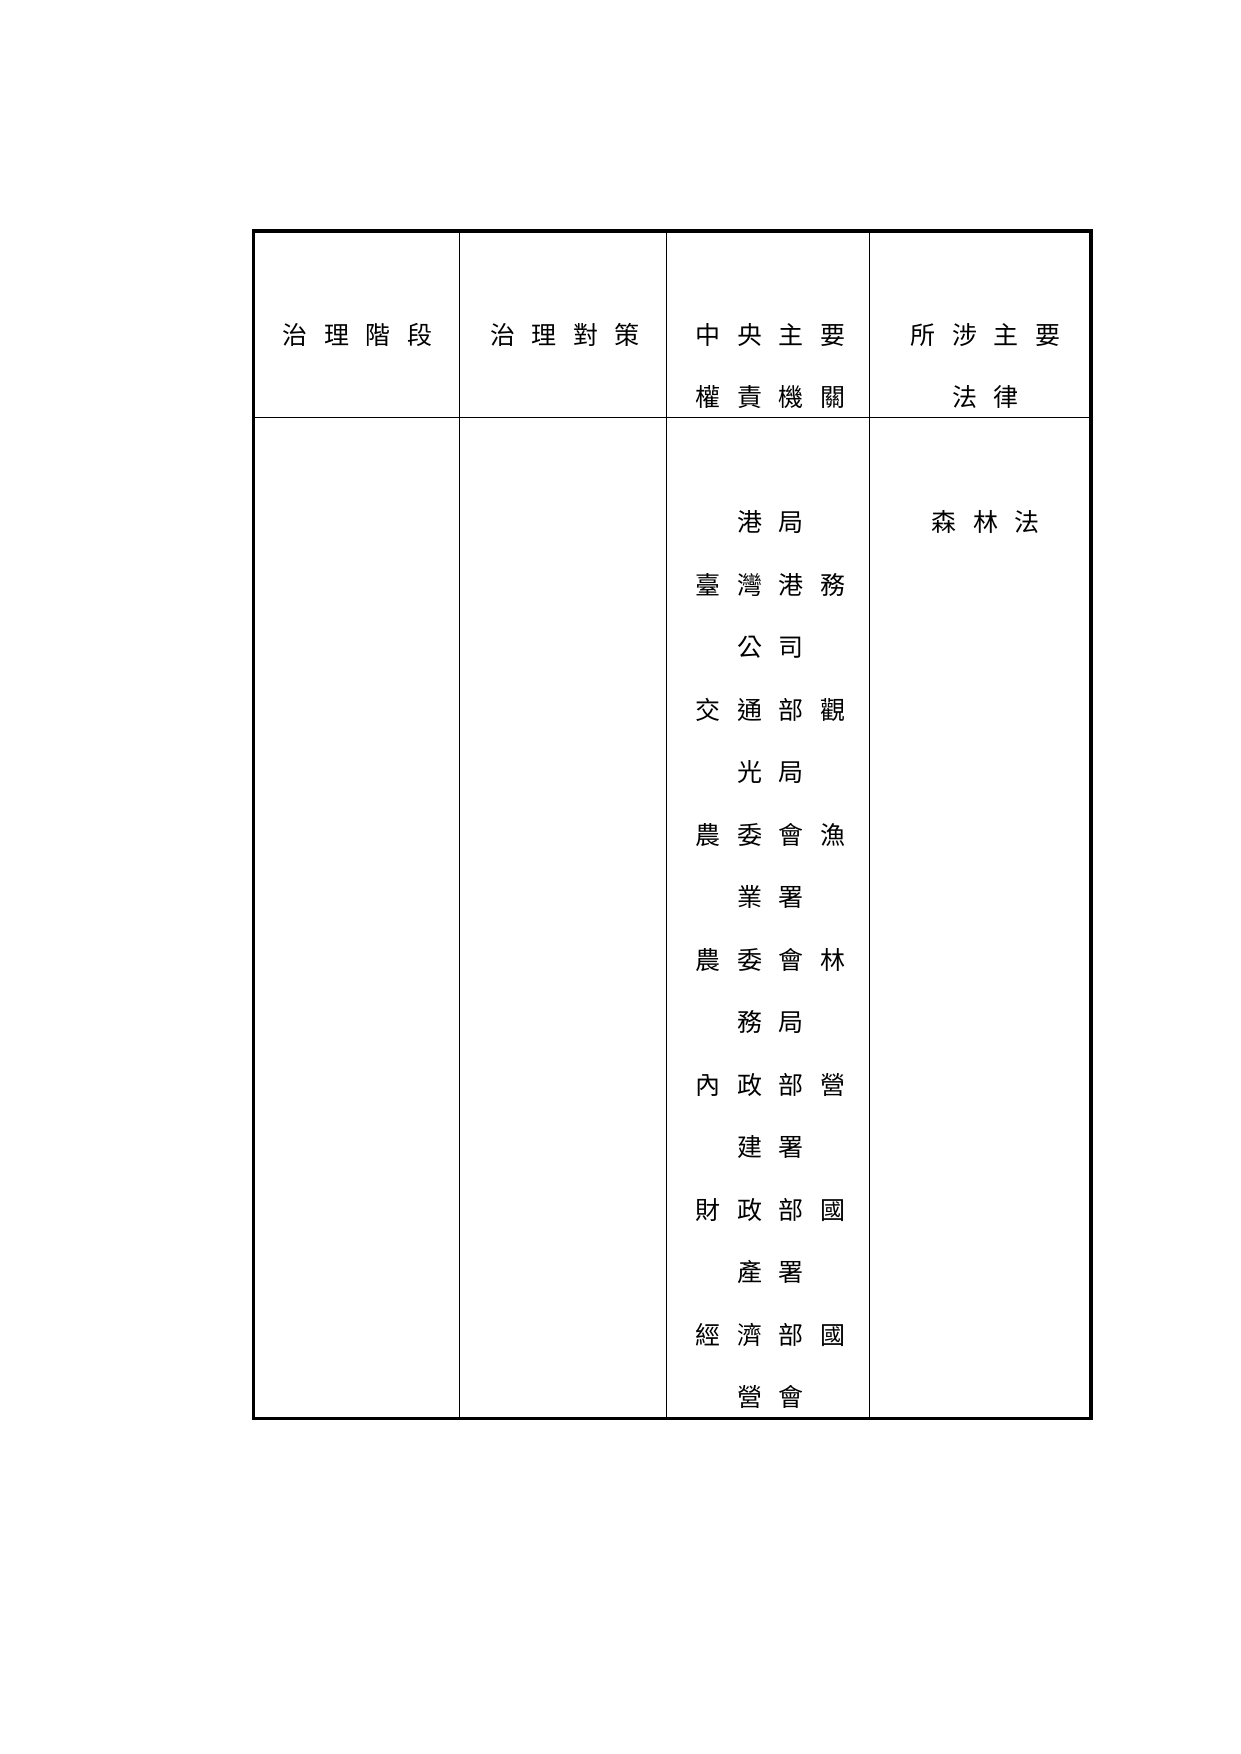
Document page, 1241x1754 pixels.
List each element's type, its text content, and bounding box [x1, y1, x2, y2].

table_cell [460, 418, 666, 1417]
table_header 中央主要 權責機關 [667, 233, 869, 417]
table_cell 港局 臺灣港務公司 交通部觀光局 農委會漁業署 農委會林務局 內政部營建署 財政部國產署 經濟部國營會 [667, 418, 869, 1417]
table_header 所涉主要法律 [870, 233, 1089, 417]
table_cell 森林法 [870, 418, 1089, 1417]
table_cell [255, 418, 459, 1417]
table_header 治理階段 [255, 233, 459, 417]
table_header 治理對策 [460, 233, 666, 417]
